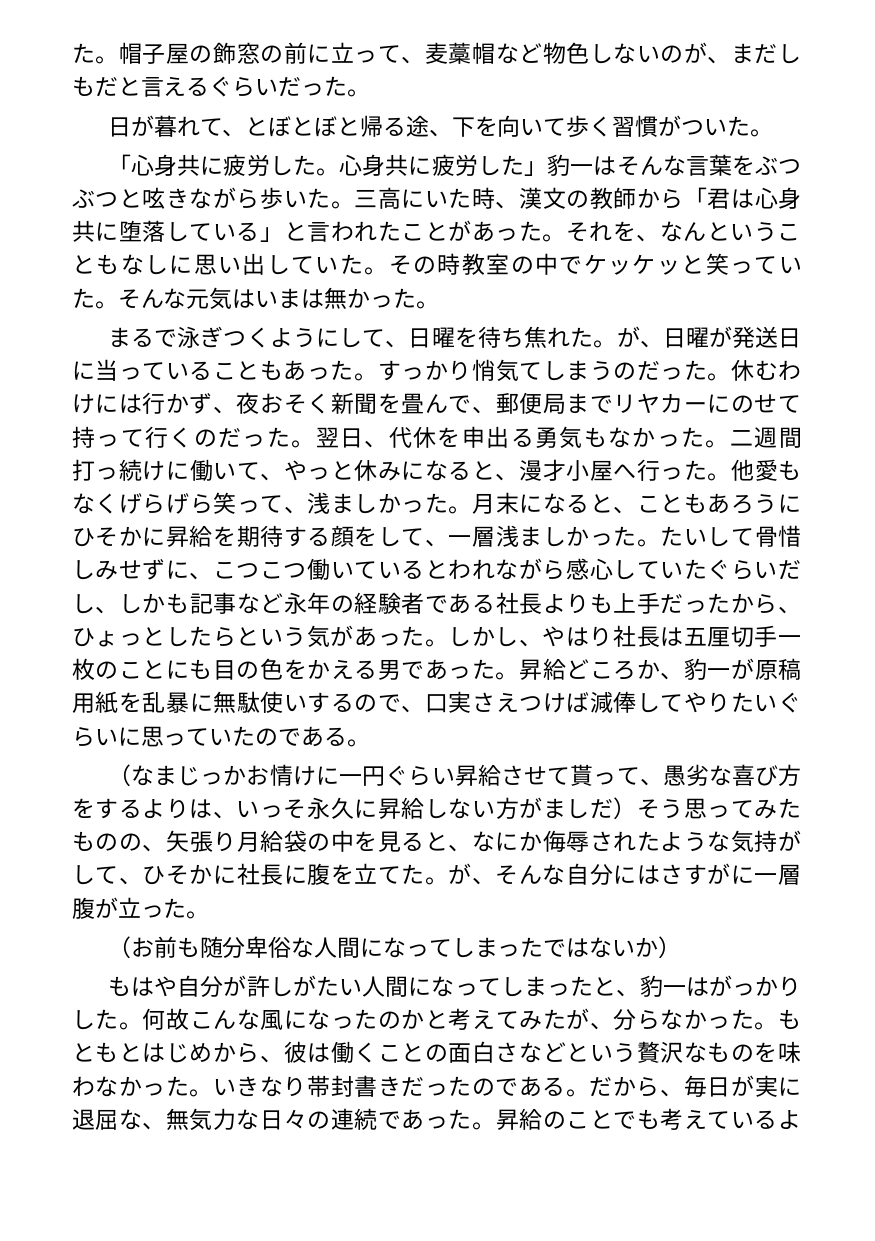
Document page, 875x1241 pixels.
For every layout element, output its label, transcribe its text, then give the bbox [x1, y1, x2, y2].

text まるで泳ぎつくようにして、日曜を待ち焦れた。が、日曜が発送日に当っていることもあった。すっかり悄気てしまうのだった。休むわけには行かず、夜おそく新聞を畳んで、郵便局までリヤカーにのせて持って行くのだった。翌日、代休を申出る勇気もなかった。二週間打っ続けに働いて、やっと休みになると、漫才小屋へ行った。他愛もなくげらげら笑って、浅ましかった。月末になると、こともあろうにひそかに昇給を期待する顔をして、一層浅ましかった。たいして骨惜しみせずに、こつこつ働いているとわれながら感心していたぐらいだし、しかも記事など永年の経験者である社長よりも上手だったから、ひょっとしたらという気があった。しかし、やはり社長は五厘切手一枚のことにも目の色をかえる男であった。昇給どころか、豹一が原稿用紙を乱暴に無駄使いするので、口実さえつけば減俸してやりたいぐらいに思っていたのである。 [72, 320, 802, 752]
text （なまじっかお情けに一円ぐらい昇給させて貰って、愚劣な喜び方をするよりは、いっそ永久に昇給しない方がましだ）そう思ってみたものの、矢張り月給袋の中を見ると、なにか侮辱されたような気持がして、ひそかに社長に腹を立てた。が、そんな自分にはさすがに一層腹が立った。 [72, 758, 802, 924]
text （お前も随分卑俗な人間になってしまったではないか） [72, 930, 802, 963]
text た。帽子屋の飾窓の前に立って、麦藁帽など物色しないのが、まだしもだと言えるぐらいだった。 [72, 36, 802, 102]
text 「心身共に疲労した。心身共に疲労した」豹一はそんな言葉をぶつぶつと呟きながら歩いた。三高にいた時、漢文の教師から「君は心身共に堕落している」と言われたことがあった。それを、なんということもなしに思い出していた。その時教室の中でケッケッと笑っていた。そんな元気はいまは無かった。 [72, 148, 802, 314]
text もはや自分が許しがたい人間になってしまったと、豹一はがっかりした。何故こんな風になったのかと考えてみたが、分らなかった。もともとはじめから、彼は働くことの面白さなどという贅沢なものを味わなかった。いきなり帯封書きだったのである。だから、毎日が実に退屈な、無気力な日々の連続であった。昇給のことでも考えているよ [72, 969, 802, 1135]
text 日が暮れて、とぼとぼと帰る途、下を向いて歩く習慣がついた。 [72, 108, 802, 142]
